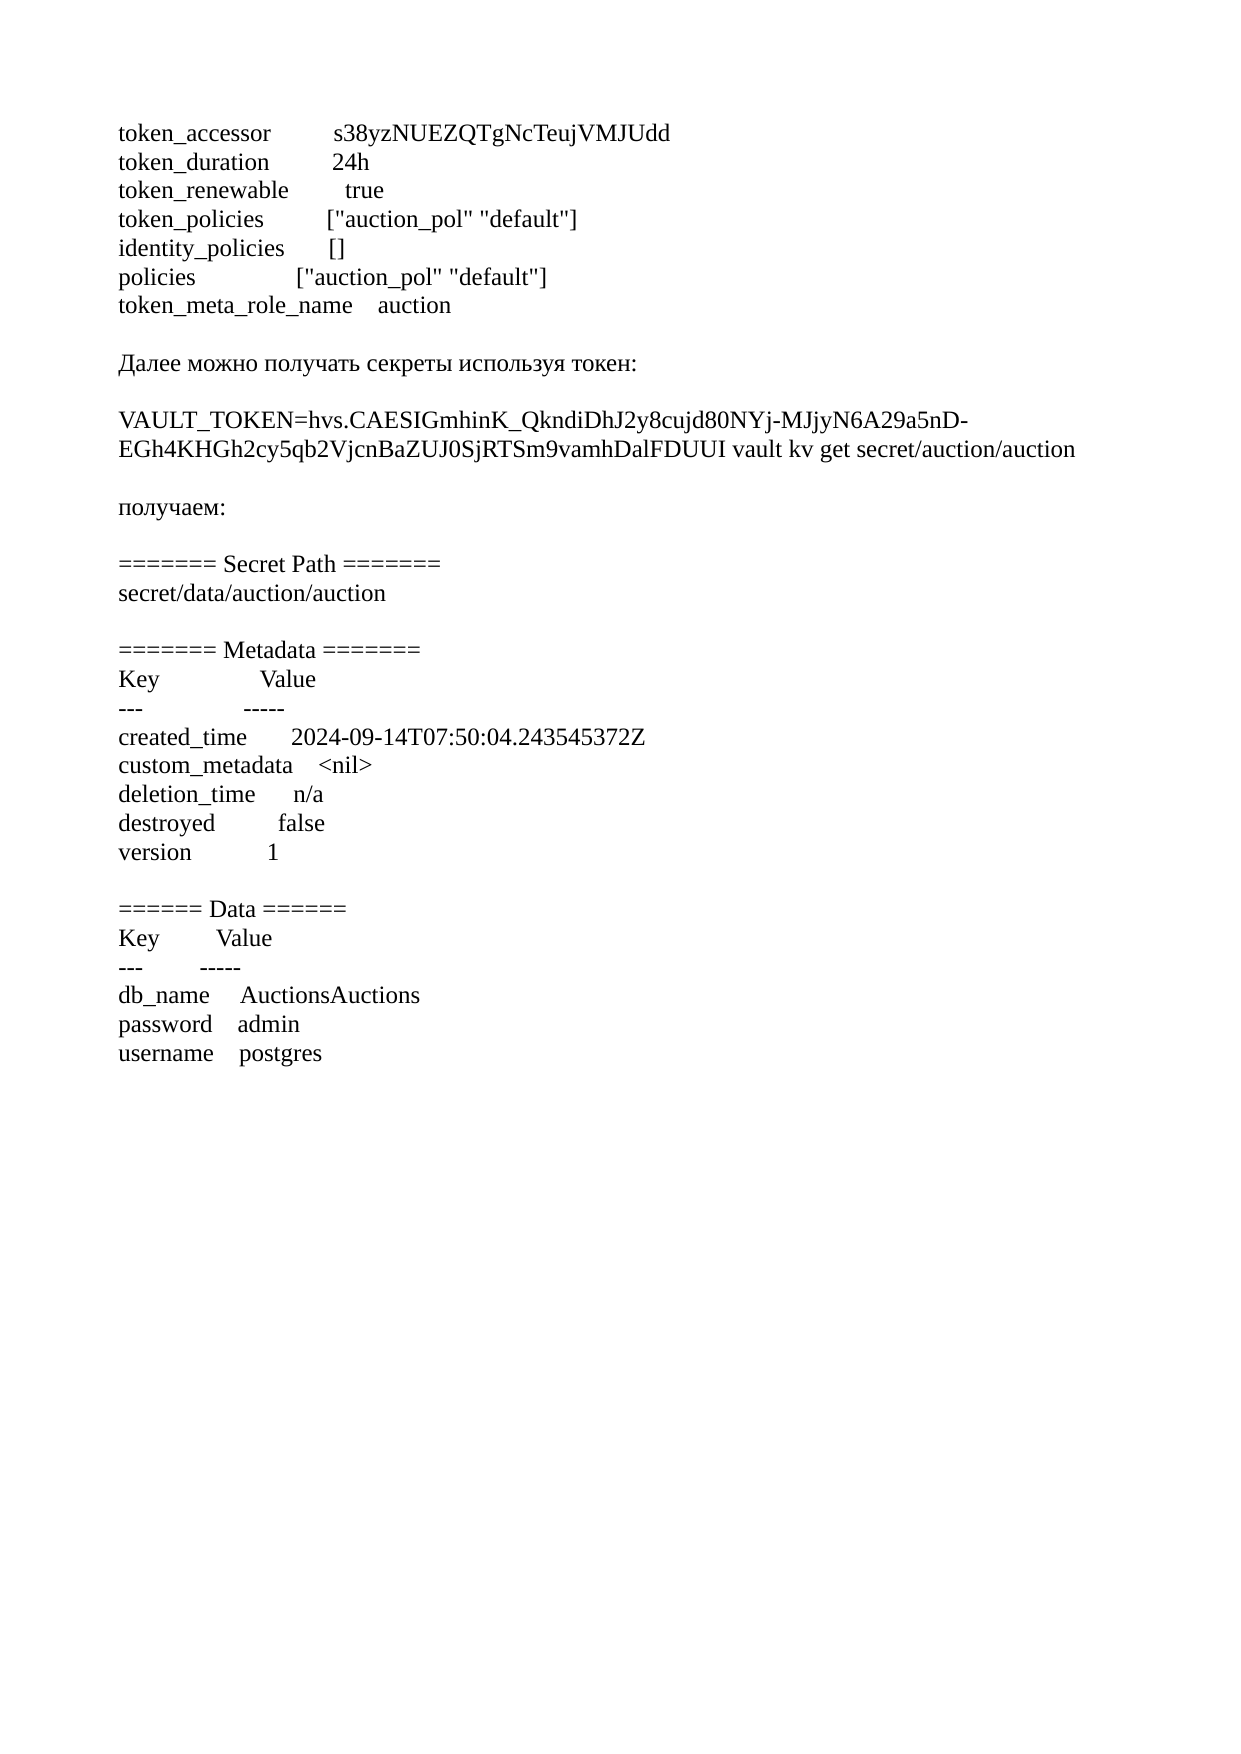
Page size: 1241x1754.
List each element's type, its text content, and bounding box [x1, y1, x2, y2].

text token_meta_role_name auction [118, 291, 1122, 319]
text ======= Metadata ======= [118, 636, 1122, 664]
text destroyed false [118, 808, 1122, 837]
text --- ----- [118, 693, 1122, 722]
text --- ----- [118, 952, 1122, 981]
text Key Value [118, 664, 1122, 693]
text custom_metadata <nil> [118, 751, 1122, 779]
text получаем: [118, 492, 1122, 521]
text created_time 2024-09-14T07:50:04.243545372Z [118, 722, 1122, 751]
text token_duration 24h [118, 147, 1122, 176]
text password admin [118, 1009, 1122, 1038]
text VAULT_TOKEN=hvs.CAESIGmhinK_QkndiDhJ2y8cujd80NYj-MJjyN6A29a5nD-EGh4KHGh2cy5qb2VjcnBaZUJ0SjRTSm9vamhDalFDUUI vault kv get secret/auction/auction [118, 406, 1122, 463]
text identity_policies [] [118, 233, 1122, 262]
text policies ["auction_pol" "default"] [118, 262, 1122, 291]
text secret/data/auction/auction [118, 578, 1122, 607]
text version 1 [118, 837, 1122, 866]
text db_name AuctionsAuctions [118, 981, 1122, 1009]
text token_renewable true [118, 176, 1122, 204]
text token_policies ["auction_pol" "default"] [118, 204, 1122, 233]
text username postgres [118, 1038, 1122, 1067]
text Далее можно получать секреты используя токен: [118, 348, 1122, 377]
text Key Value [118, 923, 1122, 952]
text ======= Secret Path ======= [118, 549, 1122, 578]
text deletion_time n/a [118, 779, 1122, 808]
text ====== Data ====== [118, 894, 1122, 923]
text token_accessor s38yzNUEZQTgNcTeujVMJUdd [118, 118, 1122, 147]
